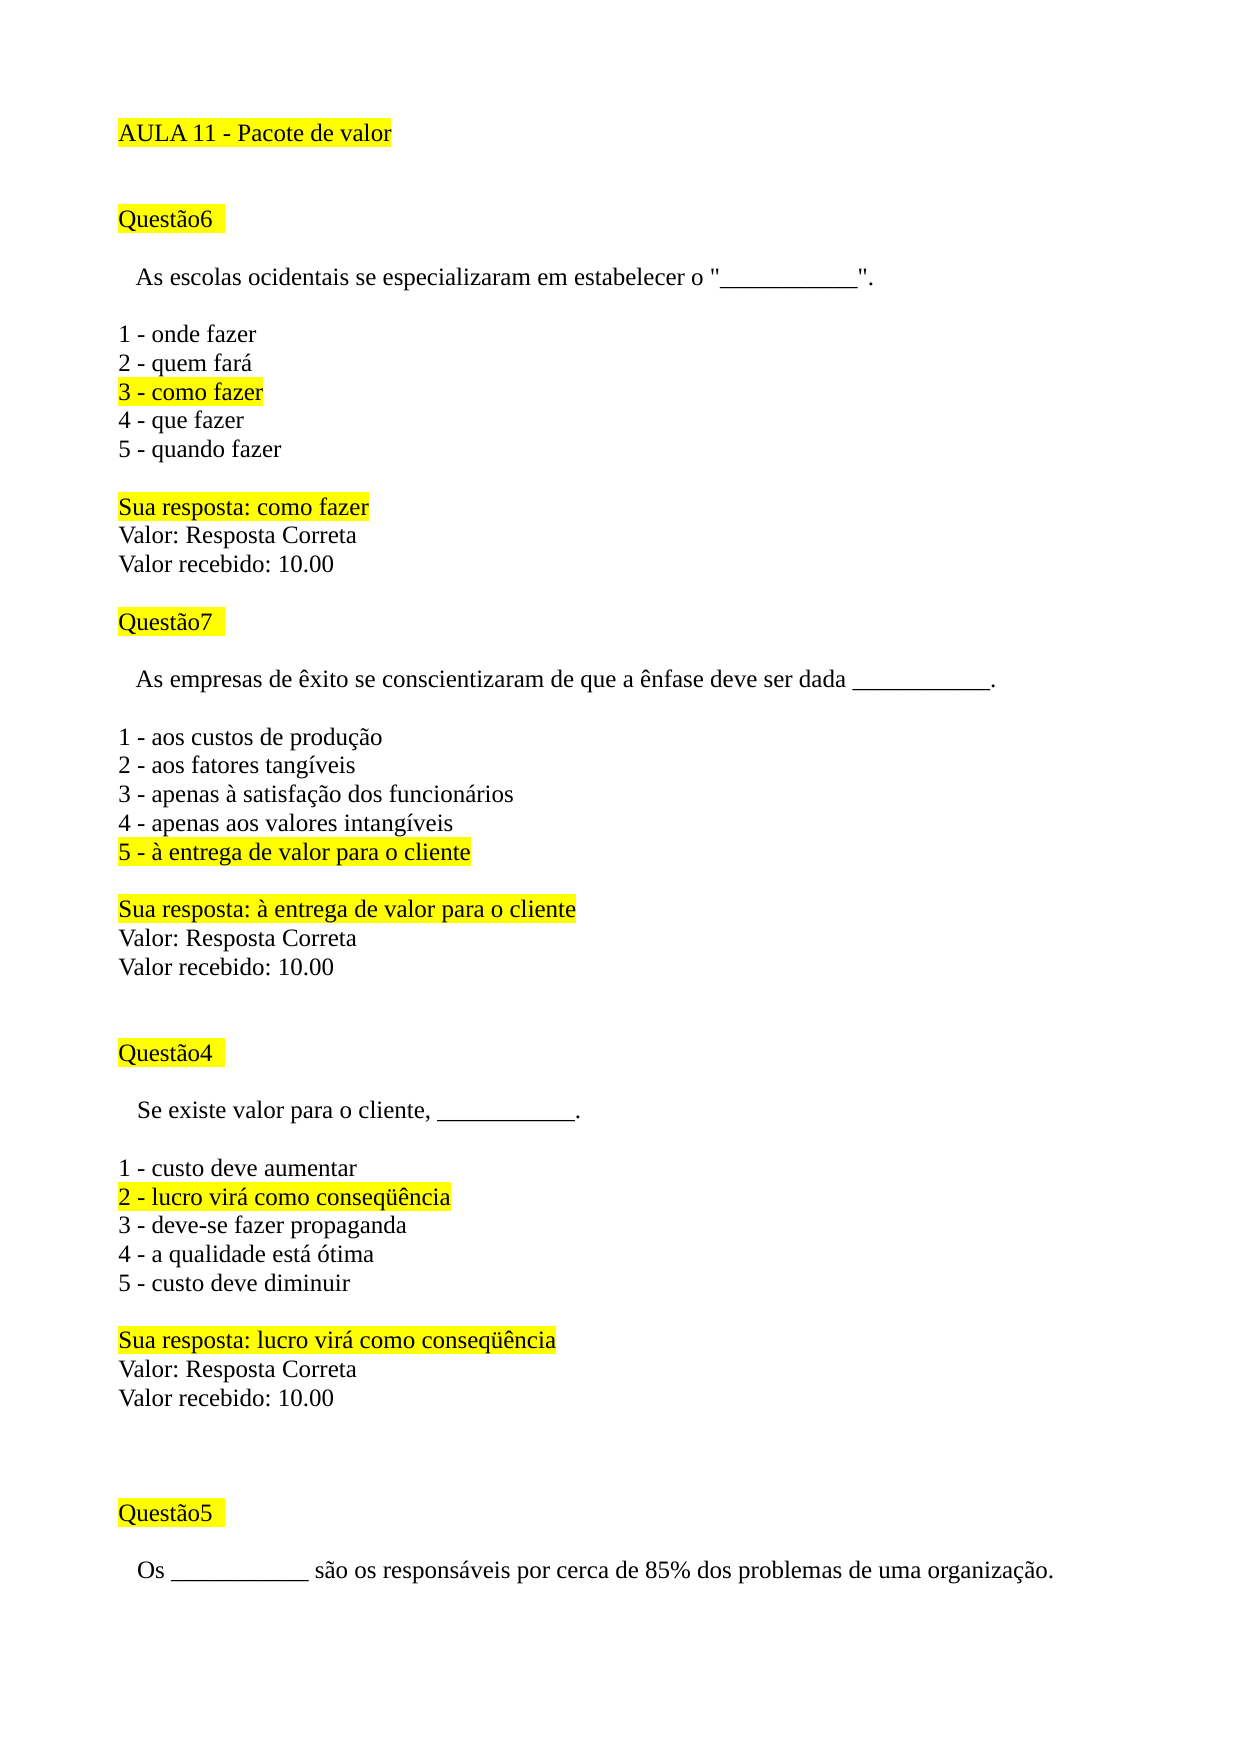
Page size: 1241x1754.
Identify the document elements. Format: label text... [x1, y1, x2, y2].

text Questão4 [118, 1038, 1122, 1067]
text Valor recebido: 10.00 [118, 1383, 1122, 1412]
text Valor recebido: 10.00 [118, 952, 1122, 981]
text 3 - apenas à satisfação dos funcionários [118, 779, 1122, 808]
text Se existe valor para o cliente, ___________. [118, 1096, 1122, 1124]
text As empresas de êxito se conscientizaram de que a ênfase deve ser dada ___________. [118, 664, 1122, 693]
text Questão6 [118, 204, 1122, 233]
text 3 - como fazer [118, 377, 1122, 406]
text 3 - deve-se fazer propaganda [118, 1211, 1122, 1239]
text 1 - aos custos de produção [118, 722, 1122, 751]
text 5 - custo deve diminuir [118, 1268, 1122, 1297]
text 4 - a qualidade está ótima [118, 1239, 1122, 1268]
text 4 - apenas aos valores intangíveis [118, 808, 1122, 837]
text Valor: Resposta Correta [118, 1354, 1122, 1383]
text Valor: Resposta Correta [118, 923, 1122, 952]
text Sua resposta: como fazer [118, 492, 1122, 521]
text 4 - que fazer [118, 406, 1122, 434]
text 5 - à entrega de valor para o cliente [118, 837, 1122, 866]
text 2 - lucro virá como conseqüência [118, 1182, 1122, 1211]
text 1 - onde fazer [118, 319, 1122, 348]
text 2 - quem fará [118, 348, 1122, 377]
text Sua resposta: à entrega de valor para o cliente [118, 894, 1122, 923]
text 2 - aos fatores tangíveis [118, 751, 1122, 779]
text 5 - quando fazer [118, 434, 1122, 463]
text As escolas ocidentais se especializaram em estabelecer o "___________". [118, 262, 1122, 291]
text Questão5 [118, 1498, 1122, 1527]
text 1 - custo deve aumentar [118, 1153, 1122, 1182]
text Valor recebido: 10.00 [118, 549, 1122, 578]
text Questão7 [118, 607, 1122, 636]
text Sua resposta: lucro virá como conseqüência [118, 1326, 1122, 1354]
text Valor: Resposta Correta [118, 521, 1122, 549]
text Os ___________ são os responsáveis por cerca de 85% dos problemas de uma organização. [118, 1556, 1122, 1584]
text AULA 11 - Pacote de valor [118, 118, 1122, 147]
